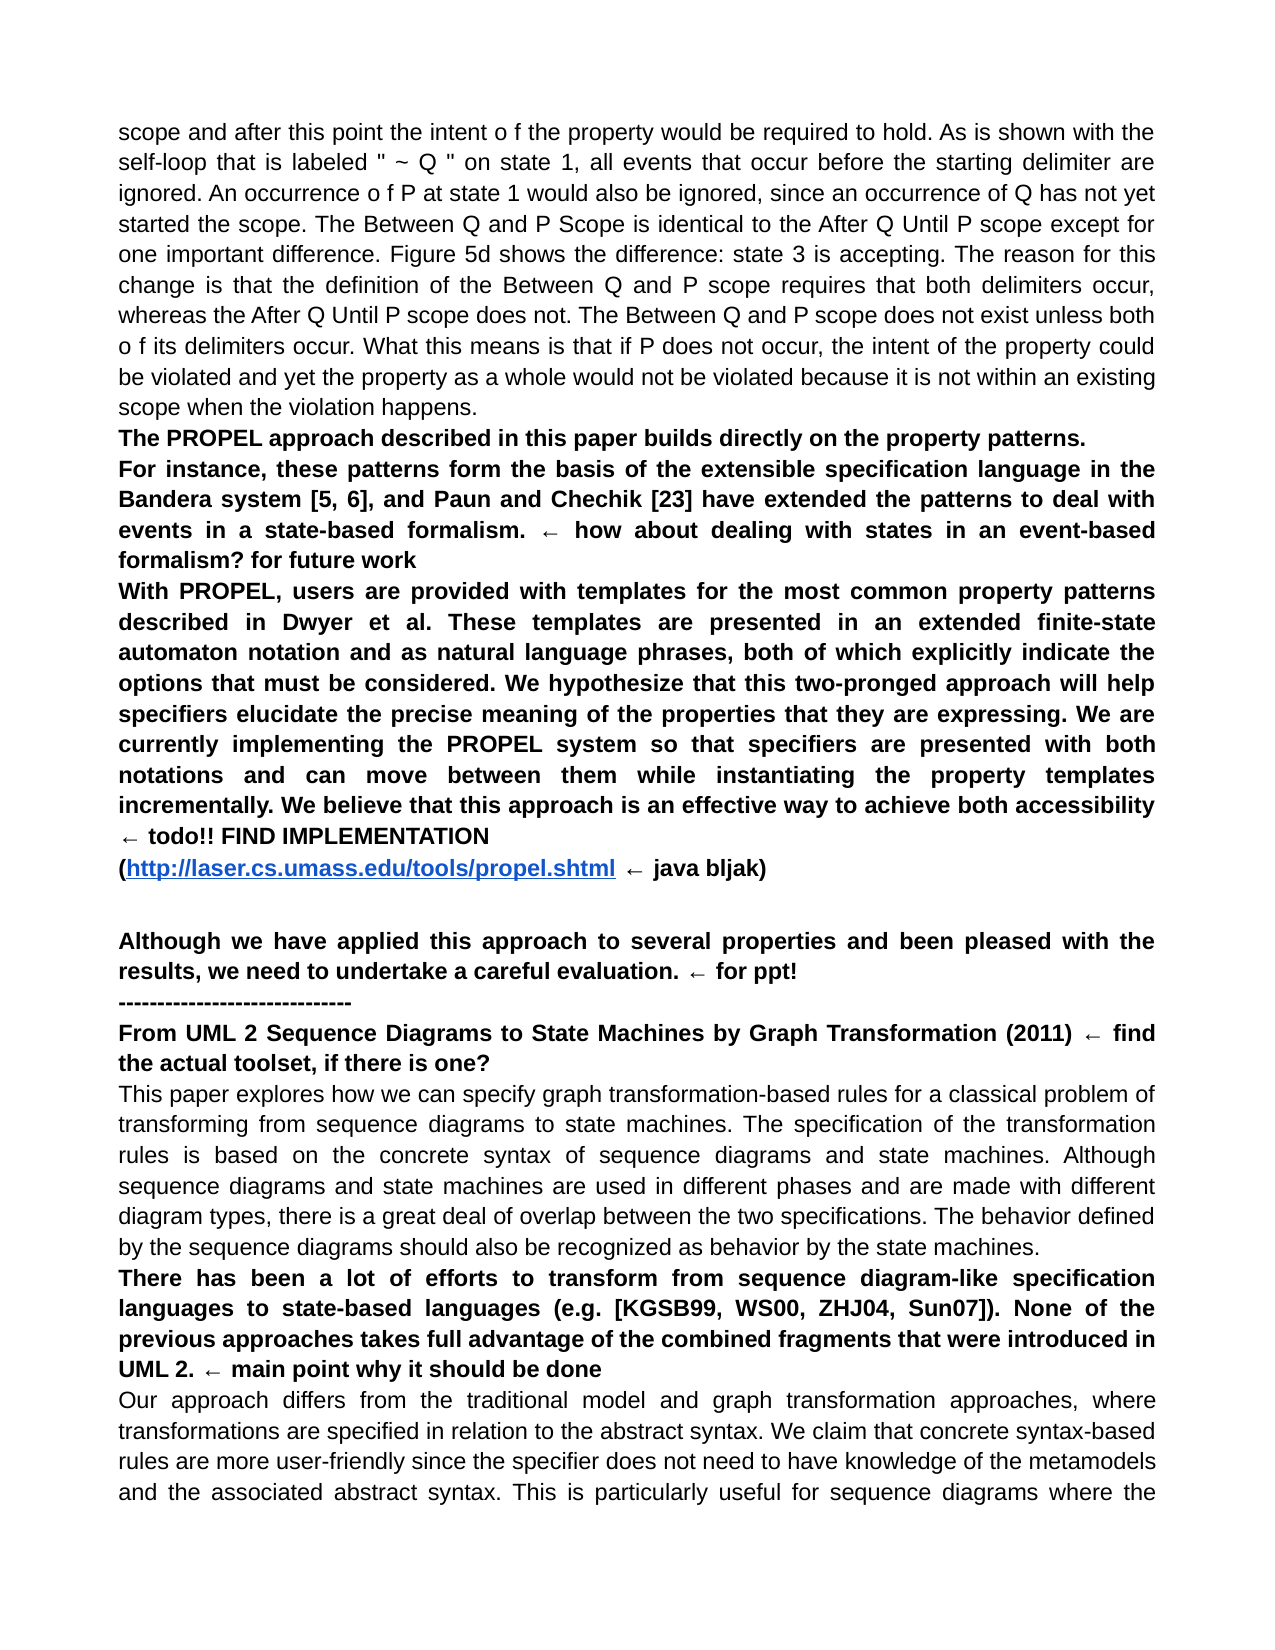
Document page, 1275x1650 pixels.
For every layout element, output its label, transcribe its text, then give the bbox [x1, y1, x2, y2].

text Our approach differs from the traditional model and graph transformation approaches, where transformations are specified in relation to the abstract syntax. We claim that concrete syntax-based rules are more user-friendly since the specifier does not need to have knowledge of the metamodels and the associated abstract syntax. This is particularly useful for sequence diagrams where the [118, 1386, 1157, 1505]
text With PROPEL, users are provided with templates for the most common property patterns described in Dwyer et al. These templates are presented in an extended finite-state automaton notation and as natural language phrases, both of which explicitly indicate the options that must be considered. We hypothesize that this two-pronged approach will help specifiers elucidate the precise meaning of the properties that they are expressing. We are currently implementing the PROPEL system so that specifiers are presented with both notations and can move between them while instantiating the property templates incrementally. We believe that this approach is an effective way to achieve both accessibility ← todo!! FIND IMPLEMENTATION [118, 577, 1157, 849]
text ------------------------------ [118, 988, 1157, 1015]
text The PROPEL approach described in this paper builds directly on the property patterns. [118, 424, 1157, 451]
text There has been a lot of efforts to transform from sequence diagram-like specification languages to state-based languages (e.g. [KGSB99, WS00, ZHJ04, Sun07]). None of the previous approaches takes full advantage of the combined fragments that were introduced in UML 2. ← main point why it should be done [118, 1264, 1157, 1383]
text For instance, these patterns form the basis of the extensible specification language in the Bandera system [5, 6], and Paun and Chechik [23] have extended the patterns to deal with events in a state-based formalism. ← how about dealing with states in an event-based formalism? for future work [118, 455, 1157, 574]
text scope and after this point the intent o f the property would be required to hold. As is shown with the self-loop that is labeled " ~ Q " on state 1, all events that occur before the starting delimiter are ignored. An occurrence o f P at state 1 would also be ignored, since an occurrence of Q has not yet started the scope. The Between Q and P Scope is identical to the After Q Until P scope except for one important difference. Figure 5d shows the difference: state 3 is accepting. The reason for this change is that the definition of the Between Q and P scope requires that both delimiters occur, whereas the After Q Until P scope does not. The Between Q and P scope does not exist unless both o f its delimiters occur. What this means is that if P does not occur, the intent of the property could be violated and yet the property as a whole would not be violated because it is not within an existing scope when the violation happens. [118, 118, 1157, 421]
text (http://laser.cs.umass.edu/tools/propel.shtml ← java bljak) [118, 853, 1157, 882]
text This paper explores how we can specify graph transformation-based rules for a classical problem of transforming from sequence diagrams to state machines. The specification of the transformation rules is based on the concrete syntax of sequence diagrams and state machines. Although sequence diagrams and state machines are used in different phases and are made with different diagram types, there is a great deal of overlap between the two specifications. The behavior defined by the sequence diagrams should also be recognized as behavior by the state machines. [118, 1080, 1157, 1260]
text Although we have applied this approach to several properties and been pleased with the results, we need to undertake a careful evaluation. ← for ppt! [118, 927, 1157, 984]
text From UML 2 Sequence Diagrams to State Machines by Graph Transformation (2011) ← find the actual toolset, if there is one? [118, 1019, 1157, 1076]
